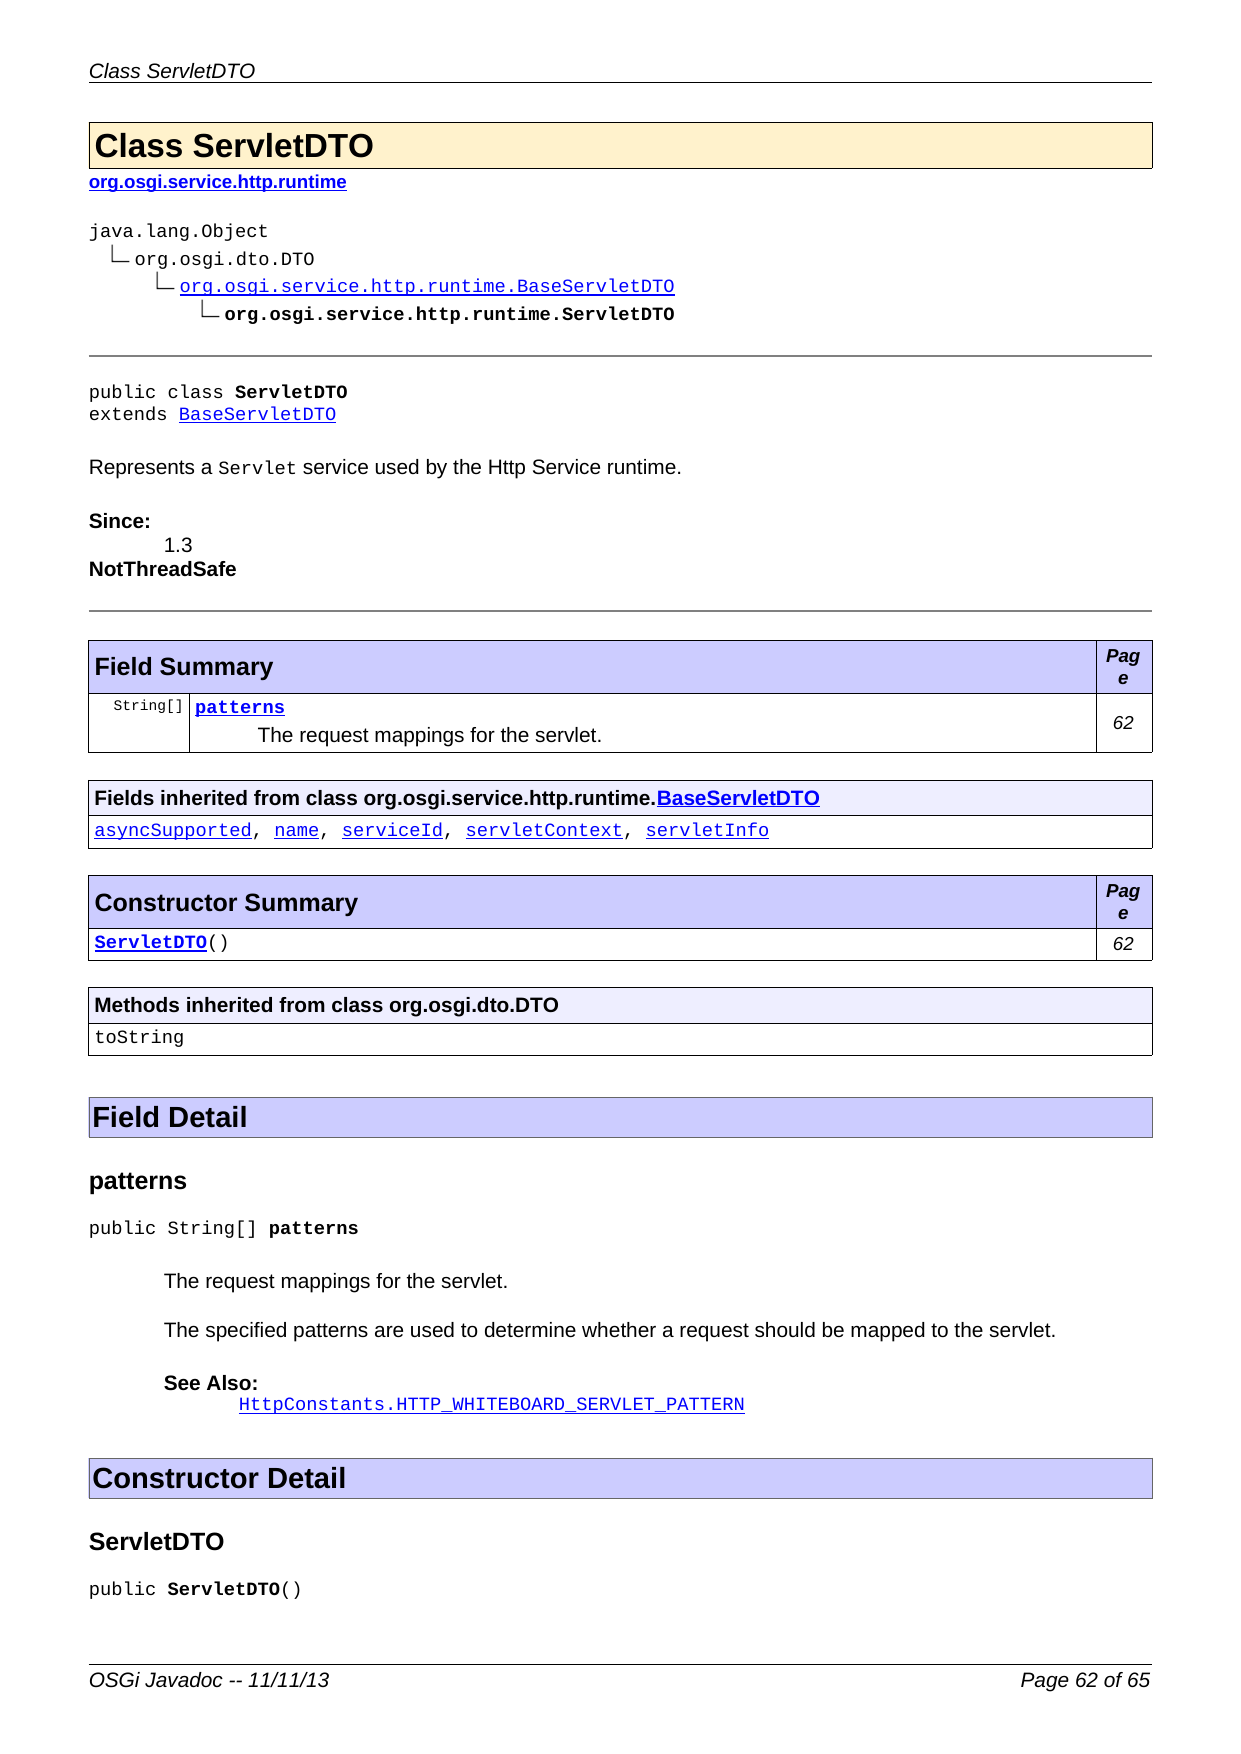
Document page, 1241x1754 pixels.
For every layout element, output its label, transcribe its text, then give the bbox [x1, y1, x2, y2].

table_cell 62 [1097, 929, 1152, 959]
text org.osgi.service.http.runtime [88, 171, 1152, 193]
table_header Page [1097, 641, 1152, 693]
text extends BaseServletDTO [88, 404, 1152, 426]
text org.osgi.service.http.runtime.ServletDTO [88, 298, 1152, 326]
subtitle Constructor Detail [90, 1459, 1152, 1498]
text org.osgi.service.http.runtime.BaseServletDTO [88, 271, 1152, 298]
text Represents a Servlet service used by the Http Service runtime. [88, 455, 1152, 480]
subtitle patterns [88, 1166, 1152, 1194]
text The specified patterns are used to determine whether a request should be mapped to the servlet. [163, 1318, 1152, 1342]
table_header Constructor Summary [89, 876, 1096, 928]
subtitle ServletDTO [88, 1527, 1152, 1556]
picture [111, 243, 135, 266]
subtitle Class ServletDTO [90, 123, 1152, 168]
text public ServletDTO() [88, 1580, 1152, 1601]
table_header Fields inherited from class org.osgi.service.http.runtime.BaseServletDTO [89, 781, 1152, 815]
text HttpConstants.HTTP_WHITEBOARD_SERVLET_PATTERN [238, 1395, 1152, 1416]
text public String[] patterns [88, 1219, 1152, 1240]
table_header Page [1097, 876, 1152, 928]
text NotThreadSafe [88, 557, 1152, 581]
table_cell toString [89, 1024, 1152, 1055]
picture [156, 270, 180, 293]
table_cell String[] [89, 694, 189, 752]
text java.lang.Object [88, 222, 1152, 243]
table_cell patterns The request mappings for the servlet. [190, 694, 1096, 752]
text See Also: [163, 1371, 1152, 1395]
text org.osgi.dto.DTO [88, 243, 1152, 271]
table_cell asyncSupported, name, serviceId, servletContext, servletInfo [89, 816, 1152, 848]
table_cell ServletDTO() [89, 929, 1096, 959]
text The request mappings for the servlet. [163, 1269, 1152, 1293]
table_header Field Summary [89, 641, 1096, 693]
table_cell 62 [1097, 694, 1152, 752]
text 1.3 [163, 533, 1152, 557]
subtitle Field Detail [90, 1098, 1152, 1137]
text Since: [88, 509, 1152, 533]
table_header Methods inherited from class org.osgi.dto.DTO [89, 988, 1152, 1023]
text public class ServletDTO [88, 383, 1152, 404]
picture [201, 298, 225, 321]
